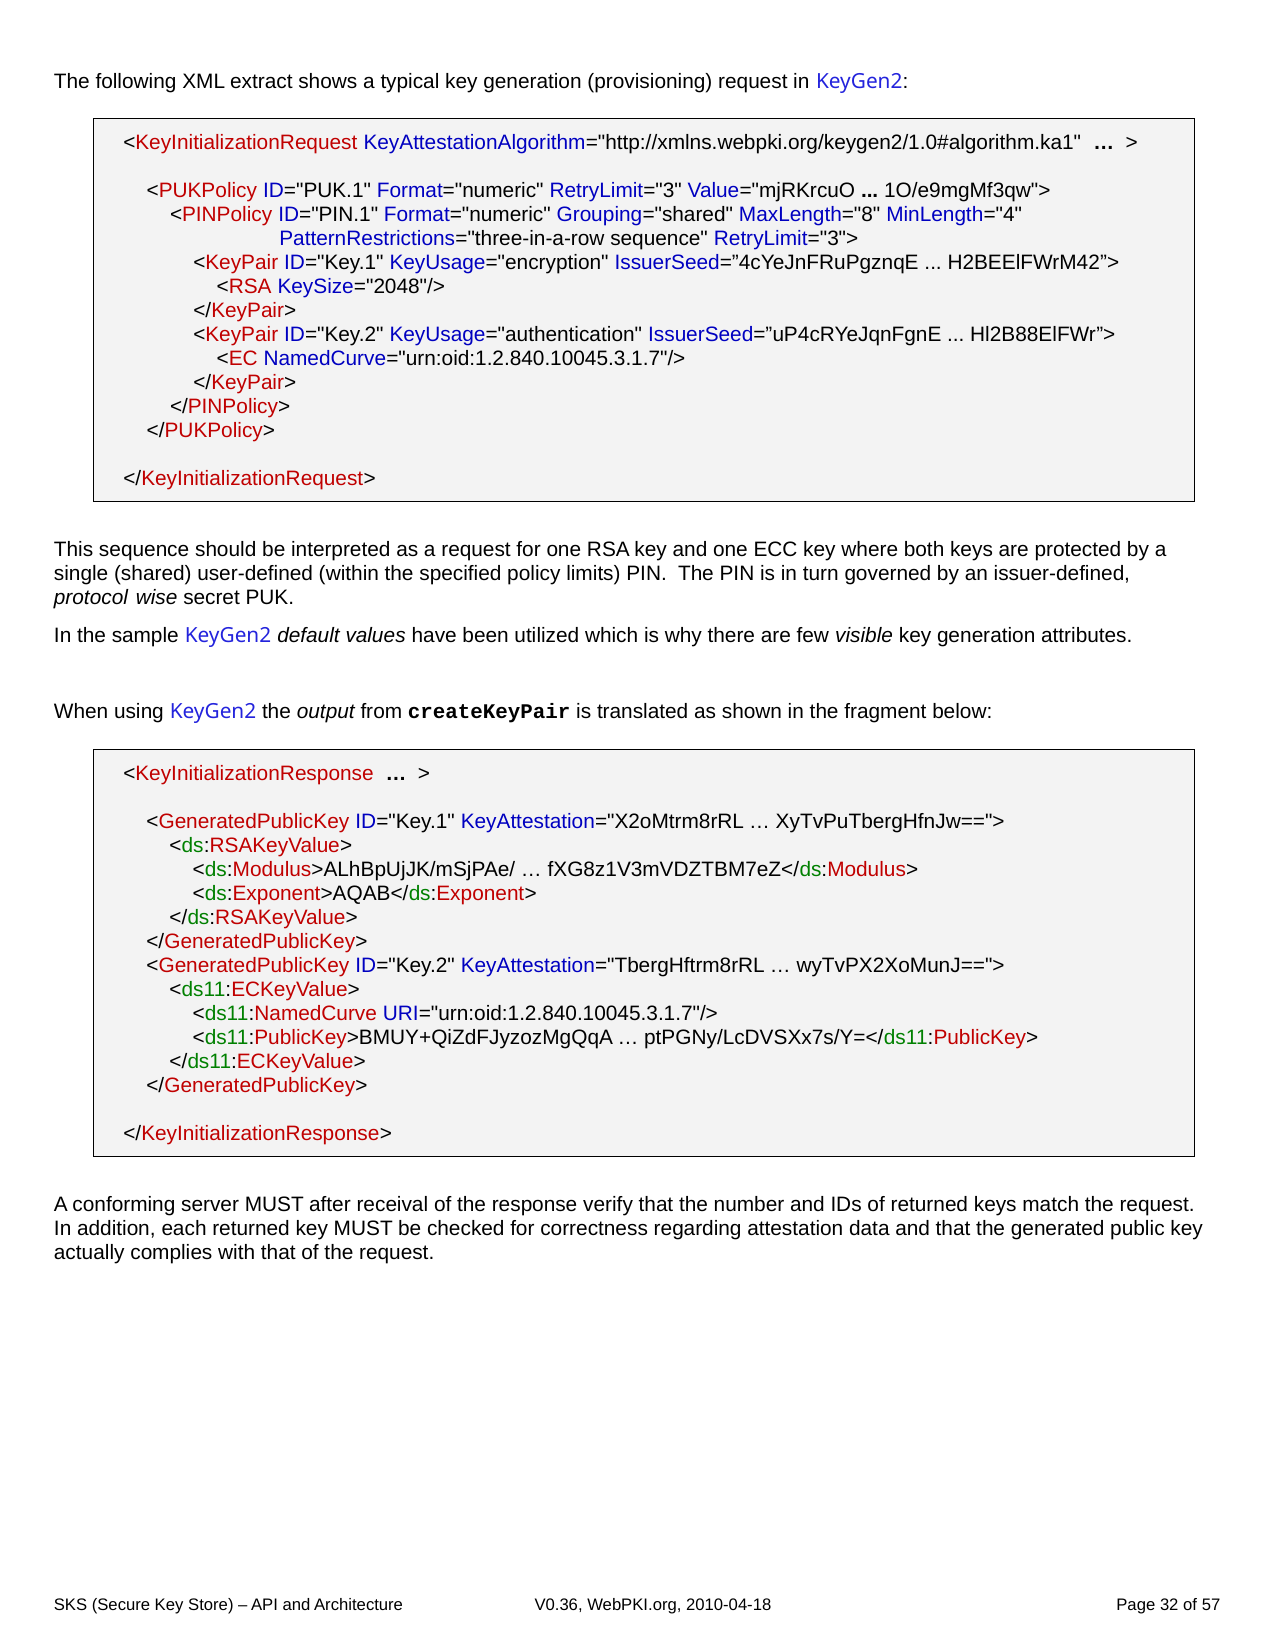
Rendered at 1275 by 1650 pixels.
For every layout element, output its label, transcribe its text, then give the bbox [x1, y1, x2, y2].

text When using KeyGen2 the output from createKeyPair is translated as shown in the fragment below: [54, 697, 1221, 749]
table_header <KeyInitializationResponse … > <GeneratedPublicKey ID="Key.1" KeyAttestation="X2oMtrm8rRL … XyTvPuTbergHfnJw=="> <ds:RSAKeyValue> <ds:Modulus>ALhBpUjJK/mSjPAe/ … fXG8z1V3mVDZTBM7eZ</ds:Modulus> <ds:Exponent>AQAB</ds:Exponent> </ds:RSAKeyValue> </GeneratedPublicKey> <GeneratedPublicKey ID="Key.2" KeyAttestation="TbergHftrm8rRL … wyTvPX2XoMunJ=="> <ds11:ECKeyValue> <ds11:NamedCurve URI="urn:oid:1.2.840.10045.3.1.7"/> <ds11:PublicKey>BMUY+QiZdFJyzozMgQqA … ptPGNy/LcDVSXx7s/Y=</ds11:PublicKey> </ds11:ECKeyValue> </GeneratedPublicKey> </KeyInitializationResponse> [94, 750, 1194, 1156]
text A conforming server MUST after receival of the response verify that the number and IDs of returned keys match the request. In addition, each returned key MUST be checked for correctness regarding attestation data and that the generated public key actually complies with that of the request. [54, 1192, 1221, 1264]
text In the sample KeyGen2 default values have been utilized which is why there are few visible key generation attributes. [54, 621, 1221, 649]
text This sequence should be interpreted as a request for one RSA key and one ECC key where both keys are protected by a single (shared) user-defined (within the specified policy limits) PIN. The PIN is in turn governed by an issuer-defined, protocol wise secret PUK. [54, 537, 1221, 609]
text The following XML extract shows a typical key generation (provisioning) request in KeyGen2: [54, 66, 1221, 118]
table_header <KeyInitializationRequest KeyAttestationAlgorithm="http://xmlns.webpki.org/keygen2/1.0#algorithm.ka1" … > <PUKPolicy ID="PUK.1" Format="numeric" RetryLimit="3" Value="mjRKrcuO ... 1O/e9mgMf3qw"> <PINPolicy ID="PIN.1" Format="numeric" Grouping="shared" MaxLength="8" MinLength="4" PatternRestrictions="three-in-a-row sequence" RetryLimit="3"> <KeyPair ID="Key.1" KeyUsage="encryption" IssuerSeed=”4cYeJnFRuPgznqE ... H2BEElFWrM42”> <RSA KeySize="2048"/> </KeyPair> <KeyPair ID="Key.2" KeyUsage="authentication" IssuerSeed=”uP4cRYeJqnFgnE ... Hl2B88ElFWr”> <EC NamedCurve="urn:oid:1.2.840.10045.3.1.7"/> </KeyPair> </PINPolicy> </PUKPolicy> </KeyInitializationRequest> [94, 119, 1194, 501]
